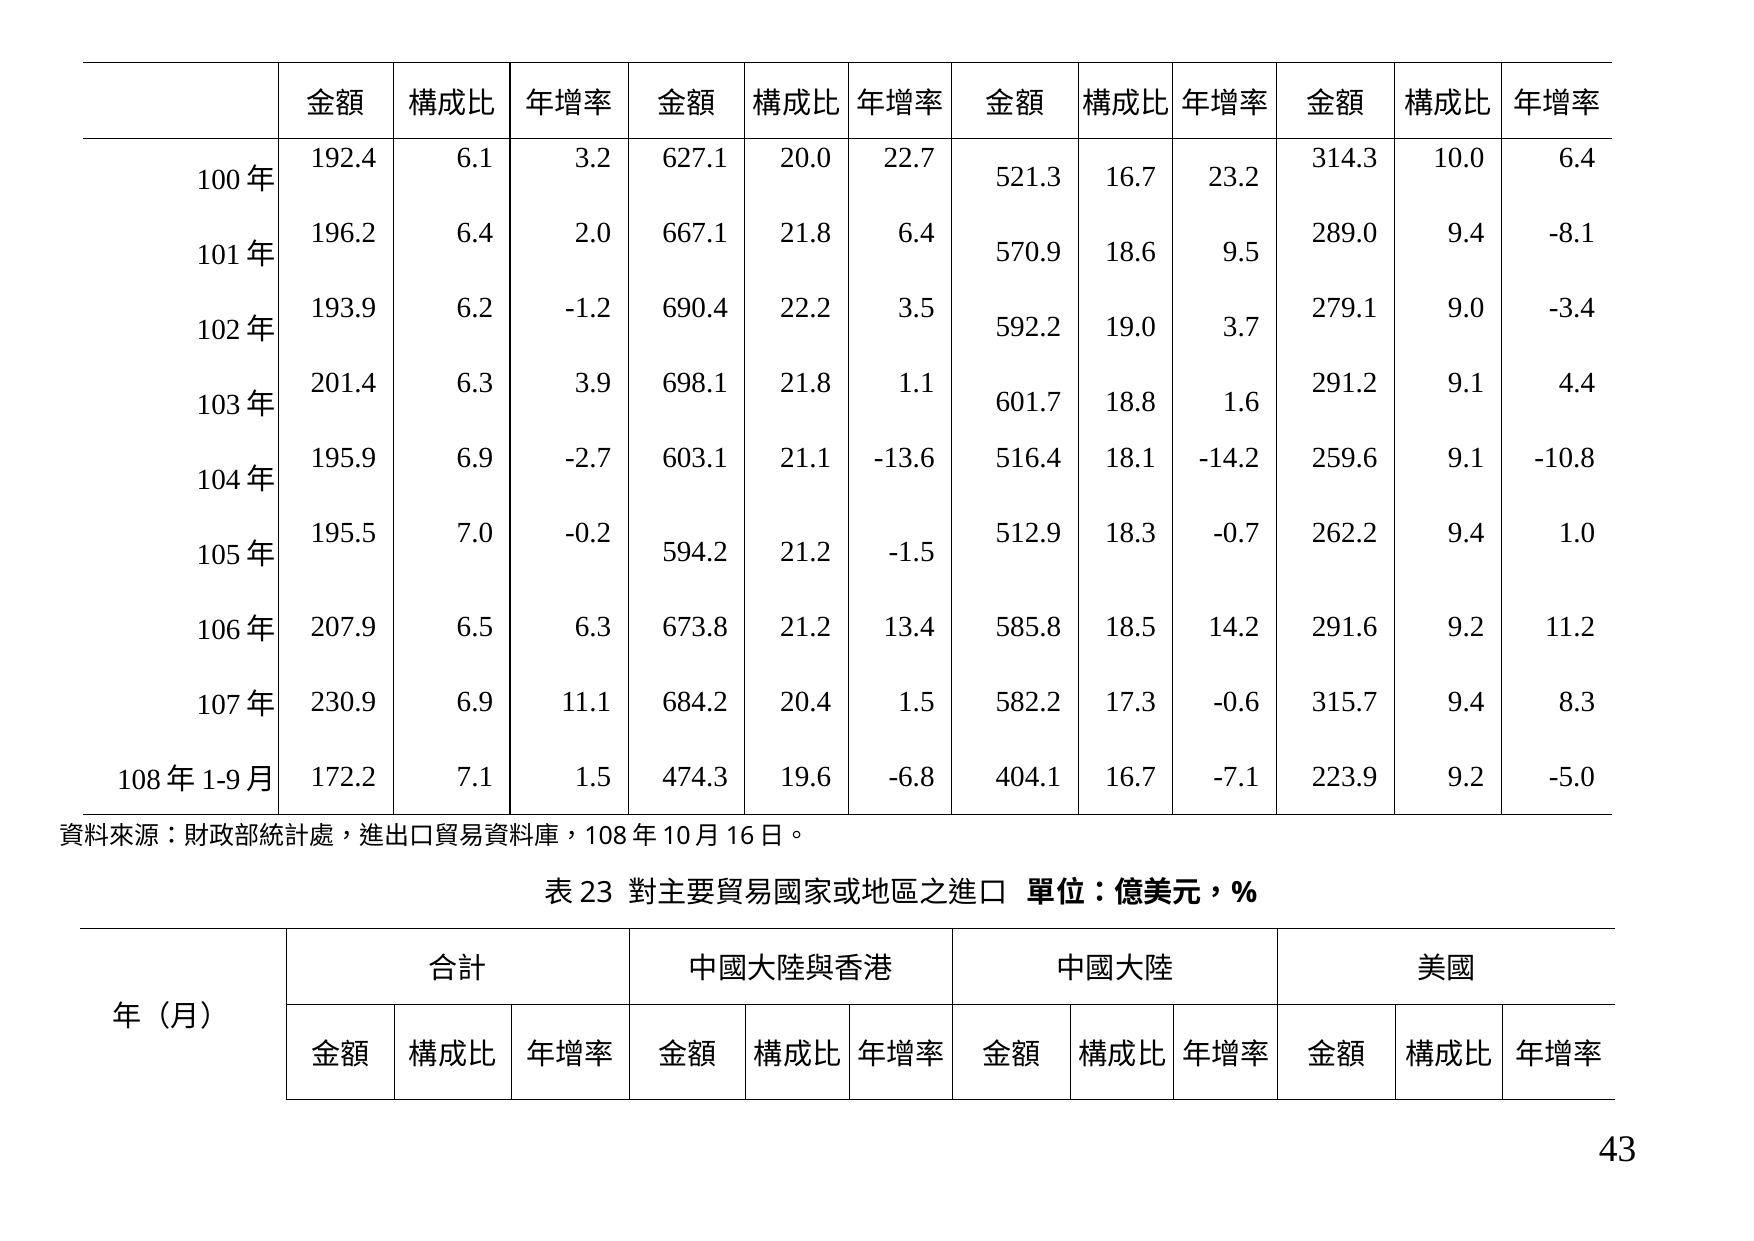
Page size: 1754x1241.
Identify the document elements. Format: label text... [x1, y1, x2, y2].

table_cell 6.9 [394, 439, 509, 514]
table_cell 構成比 [1396, 1005, 1502, 1098]
table_cell 16.7 [1079, 139, 1172, 214]
table_cell 構成比 [394, 63, 509, 138]
table_cell 594.2 [629, 514, 744, 589]
table_cell 年增率 [849, 63, 951, 138]
table_cell 6.4 [1502, 139, 1612, 214]
table_cell 23.2 [1173, 139, 1276, 214]
table_cell 金額 [1278, 1005, 1395, 1098]
table_cell 年增率 [512, 1005, 629, 1098]
table_cell 構成比 [395, 1005, 511, 1098]
table_cell 8.3 [1502, 664, 1612, 739]
table_cell 9.4 [1395, 214, 1501, 289]
table_cell 17.3 [1079, 664, 1172, 739]
table_cell -0.2 [511, 514, 628, 589]
table_cell 9.0 [1395, 289, 1501, 364]
table_cell 108年1-9月 [83, 739, 278, 814]
table_cell 3.5 [849, 289, 951, 364]
table_cell -3.4 [1502, 289, 1612, 364]
table_cell 1.1 [849, 364, 951, 439]
table_cell 207.9 [279, 589, 393, 664]
table_cell 259.6 [1277, 439, 1394, 514]
table_cell 21.2 [745, 589, 848, 664]
table_cell 6.2 [394, 289, 509, 364]
table_header 中國大陸與香港 [630, 929, 952, 1004]
table_cell 601.7 [952, 364, 1078, 439]
table_header 中國大陸 [953, 929, 1277, 1004]
table_cell 9.2 [1395, 589, 1501, 664]
table_cell 9.5 [1173, 214, 1276, 289]
table_cell 673.8 [629, 589, 744, 664]
table_cell 291.6 [1277, 589, 1394, 664]
table_cell 金額 [1277, 63, 1394, 138]
table_cell 9.1 [1395, 439, 1501, 514]
table_cell 107年 [83, 664, 278, 739]
table_cell 3.2 [511, 139, 628, 214]
table_cell 291.2 [1277, 364, 1394, 439]
table_cell 592.2 [952, 289, 1078, 364]
table_cell 年增率 [1503, 1005, 1615, 1098]
table_cell 1.0 [1502, 514, 1612, 589]
table_cell 16.7 [1079, 739, 1172, 814]
table_cell 684.2 [629, 664, 744, 739]
table_cell 512.9 [952, 514, 1078, 589]
text 資料來源：財政部統計處，進出口貿易資料庫，108年10月16日。 [59, 815, 1636, 853]
table_cell 18.5 [1079, 589, 1172, 664]
table_cell 9.4 [1395, 514, 1501, 589]
table_cell 14.2 [1173, 589, 1276, 664]
table_cell 690.4 [629, 289, 744, 364]
table_cell 6.5 [394, 589, 509, 664]
table_cell 9.2 [1395, 739, 1501, 814]
table_cell 構成比 [1071, 1005, 1173, 1098]
table_cell 20.4 [745, 664, 848, 739]
table_cell 195.5 [279, 514, 393, 589]
table_cell -7.1 [1173, 739, 1276, 814]
subtitle 表23 對主要貿易國家或地區之進口 單位：億美元，% [59, 853, 1636, 928]
table_cell 金額 [953, 1005, 1070, 1098]
table_cell 1.5 [849, 664, 951, 739]
table_cell 223.9 [1277, 739, 1394, 814]
table_cell 192.4 [279, 139, 393, 214]
table_cell 18.3 [1079, 514, 1172, 589]
table_cell 21.8 [745, 214, 848, 289]
table_cell 11.2 [1502, 589, 1612, 664]
table_cell 201.4 [279, 364, 393, 439]
table_cell 年增率 [1173, 63, 1276, 138]
table_cell 6.1 [394, 139, 509, 214]
table_cell 11.1 [511, 664, 628, 739]
table_cell 構成比 [1395, 63, 1501, 138]
table_cell 2.0 [511, 214, 628, 289]
table_cell 105年 [83, 514, 278, 589]
table_cell 106年 [83, 589, 278, 664]
table_cell 年增率 [1174, 1005, 1277, 1098]
table_cell 698.1 [629, 364, 744, 439]
table_cell 9.4 [1395, 664, 1501, 739]
table_cell 21.2 [745, 514, 848, 589]
table_cell 603.1 [629, 439, 744, 514]
table_cell [83, 63, 278, 138]
table_cell 20.0 [745, 139, 848, 214]
table_cell 521.3 [952, 139, 1078, 214]
table_cell 102年 [83, 289, 278, 364]
table_cell 195.9 [279, 439, 393, 514]
table_cell 1.5 [511, 739, 628, 814]
table_cell 193.9 [279, 289, 393, 364]
table_cell -10.8 [1502, 439, 1612, 514]
table_cell 6.4 [394, 214, 509, 289]
table_cell -5.0 [1502, 739, 1612, 814]
table_cell 金額 [630, 1005, 745, 1098]
table_cell 金額 [279, 63, 393, 138]
table_cell 4.4 [1502, 364, 1612, 439]
table_cell -6.8 [849, 739, 951, 814]
table_cell 21.1 [745, 439, 848, 514]
table_cell 516.4 [952, 439, 1078, 514]
table_cell -13.6 [849, 439, 951, 514]
table_header 美國 [1278, 929, 1615, 1004]
table_cell -8.1 [1502, 214, 1612, 289]
table_cell 22.7 [849, 139, 951, 214]
table_cell -1.2 [511, 289, 628, 364]
table_cell 1.6 [1173, 364, 1276, 439]
table_cell 金額 [629, 63, 744, 138]
table_cell 101年 [83, 214, 278, 289]
table_cell 年增率 [511, 63, 628, 138]
table_cell 404.1 [952, 739, 1078, 814]
table_cell -0.7 [1173, 514, 1276, 589]
table_cell 9.1 [1395, 364, 1501, 439]
table_cell 627.1 [629, 139, 744, 214]
table_cell 103年 [83, 364, 278, 439]
table_cell 667.1 [629, 214, 744, 289]
table_cell 年增率 [850, 1005, 952, 1098]
table_cell 6.4 [849, 214, 951, 289]
table_cell 172.2 [279, 739, 393, 814]
table_cell 314.3 [1277, 139, 1394, 214]
table_cell 構成比 [745, 63, 848, 138]
table_cell 3.7 [1173, 289, 1276, 364]
table_cell -0.6 [1173, 664, 1276, 739]
table_cell 7.1 [394, 739, 509, 814]
table_cell 10.0 [1395, 139, 1501, 214]
table_cell 年增率 [1502, 63, 1612, 138]
table_cell 104年 [83, 439, 278, 514]
table_cell 315.7 [1277, 664, 1394, 739]
table_cell 582.2 [952, 664, 1078, 739]
table_header 合計 [287, 929, 629, 1004]
table_cell 構成比 [746, 1005, 849, 1098]
table_cell 262.2 [1277, 514, 1394, 589]
table_cell 21.8 [745, 364, 848, 439]
table_cell 570.9 [952, 214, 1078, 289]
table_cell 6.3 [511, 589, 628, 664]
table_cell 13.4 [849, 589, 951, 664]
table_cell 19.6 [745, 739, 848, 814]
table_cell 100年 [83, 139, 278, 214]
table_cell 18.8 [1079, 364, 1172, 439]
table_cell 金額 [287, 1005, 394, 1098]
table_cell -2.7 [511, 439, 628, 514]
table_cell 196.2 [279, 214, 393, 289]
table_cell 289.0 [1277, 214, 1394, 289]
table_cell 18.6 [1079, 214, 1172, 289]
table_cell 3.9 [511, 364, 628, 439]
table_cell 7.0 [394, 514, 509, 589]
table_cell 19.0 [1079, 289, 1172, 364]
table_cell 279.1 [1277, 289, 1394, 364]
table_cell -1.5 [849, 514, 951, 589]
table_cell 6.3 [394, 364, 509, 439]
table_cell 22.2 [745, 289, 848, 364]
table_cell 6.9 [394, 664, 509, 739]
table_cell 金額 [952, 63, 1078, 138]
table_cell 構成比 [1079, 63, 1172, 138]
table_cell -14.2 [1173, 439, 1276, 514]
table_cell 585.8 [952, 589, 1078, 664]
table_header 年（月） [80, 929, 286, 1098]
table_cell 18.1 [1079, 439, 1172, 514]
table_cell 474.3 [629, 739, 744, 814]
table_cell 230.9 [279, 664, 393, 739]
